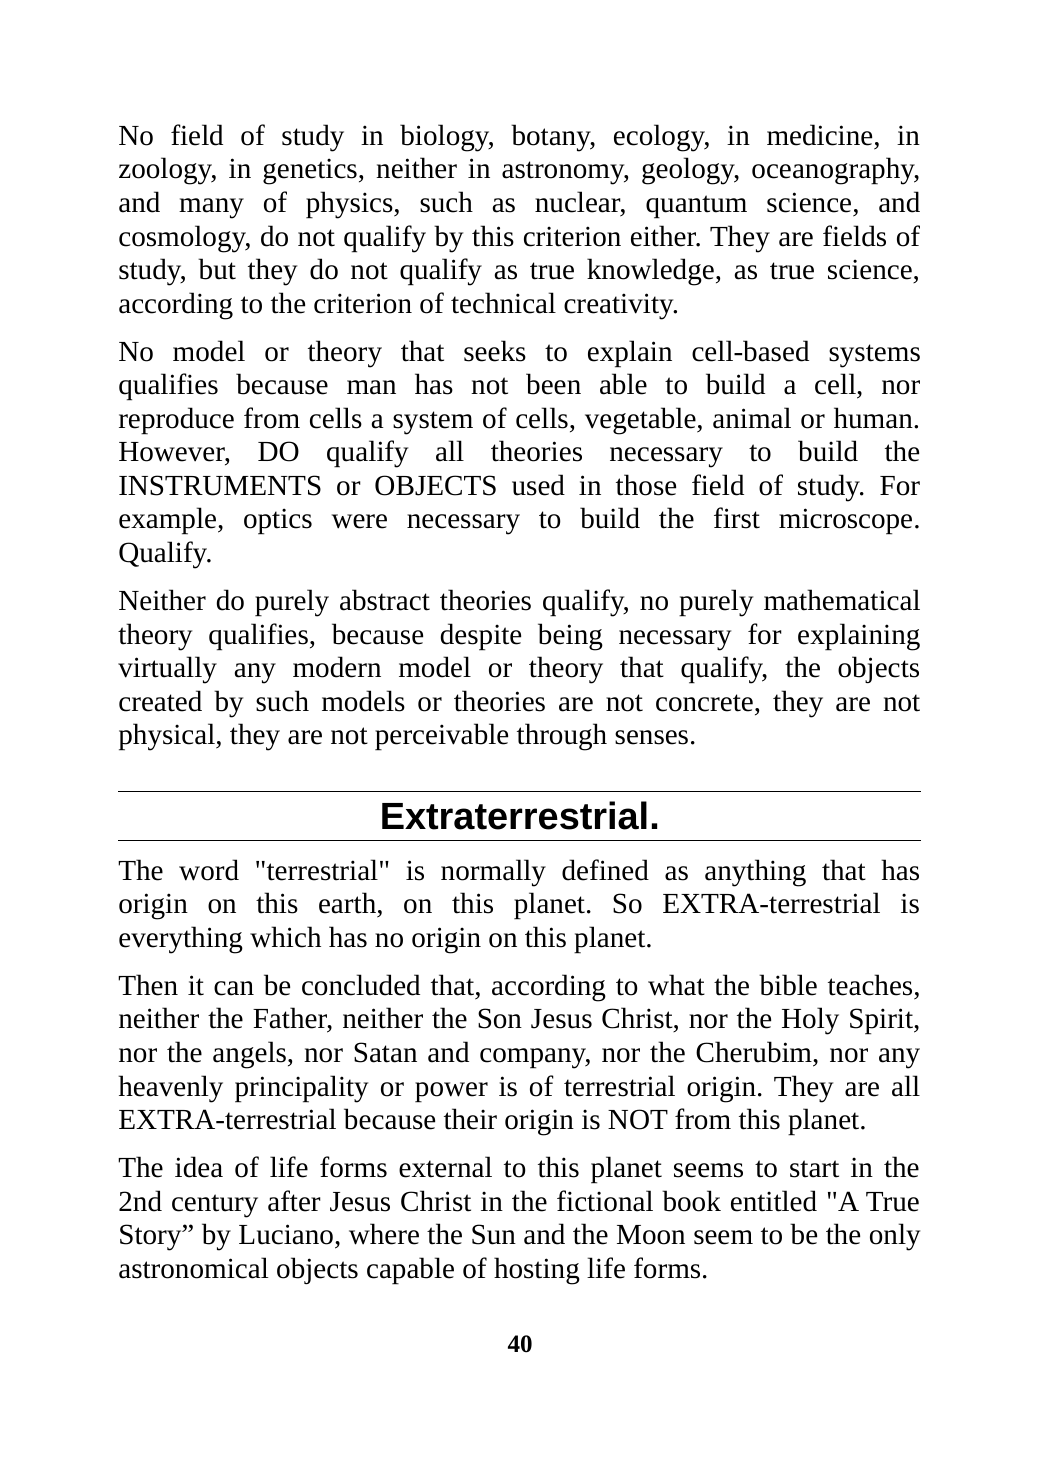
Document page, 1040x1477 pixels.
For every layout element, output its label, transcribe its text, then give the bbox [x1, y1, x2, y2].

text No field of study in biology, botany, ecology, in medicine, in zoology, in genetics, neither in astronomy, geology, oceanography, and many of physics, such as nuclear, quantum science, and cosmology, do not qualify by this criterion either. They are fields of study, but they do not qualify as true knowledge, as true science, according to the criterion of technical creativity. [118, 118, 921, 319]
text The idea of life forms external to this planet seems to start in the 2nd century after Jesus Christ in the fictional book entitled "A True Story” by Luciano, where the Sun and the Moon seem to be the only astronomical objects capable of hosting life forms. [118, 1150, 921, 1284]
text Neither do purely abstract theories qualify, no purely mathematical theory qualifies, because despite being necessary for explaining virtually any modern model or theory that qualify, the objects created by such models or theories are not concrete, they are not physical, they are not perceivable through senses. [118, 583, 921, 751]
text No model or theory that seeks to explain cell-based systems qualifies because man has not been able to build a cell, nor reproduce from cells a system of cells, vegetable, animal or human. However, DO qualify all theories necessary to build the INSTRUMENTS or OBJECTS used in those field of study. For example, optics were necessary to build the first microscope. Qualify. [118, 334, 921, 569]
text The word "terrestrial" is normally defined as anything that has origin on this earth, on this planet. So EXTRA-terrestrial is everything which has no origin on this planet. [118, 853, 921, 953]
text Then it can be concluded that, according to what the bible teaches, neither the Father, neither the Son Jesus Christ, nor the Holy Spirit, nor the angels, nor Satan and company, nor the Cherubim, nor any heavenly principality or power is of terrestrial origin. They are all EXTRA-terrestrial because their origin is NOT from this planet. [118, 968, 921, 1136]
subtitle Extraterrestrial. [118, 792, 921, 840]
